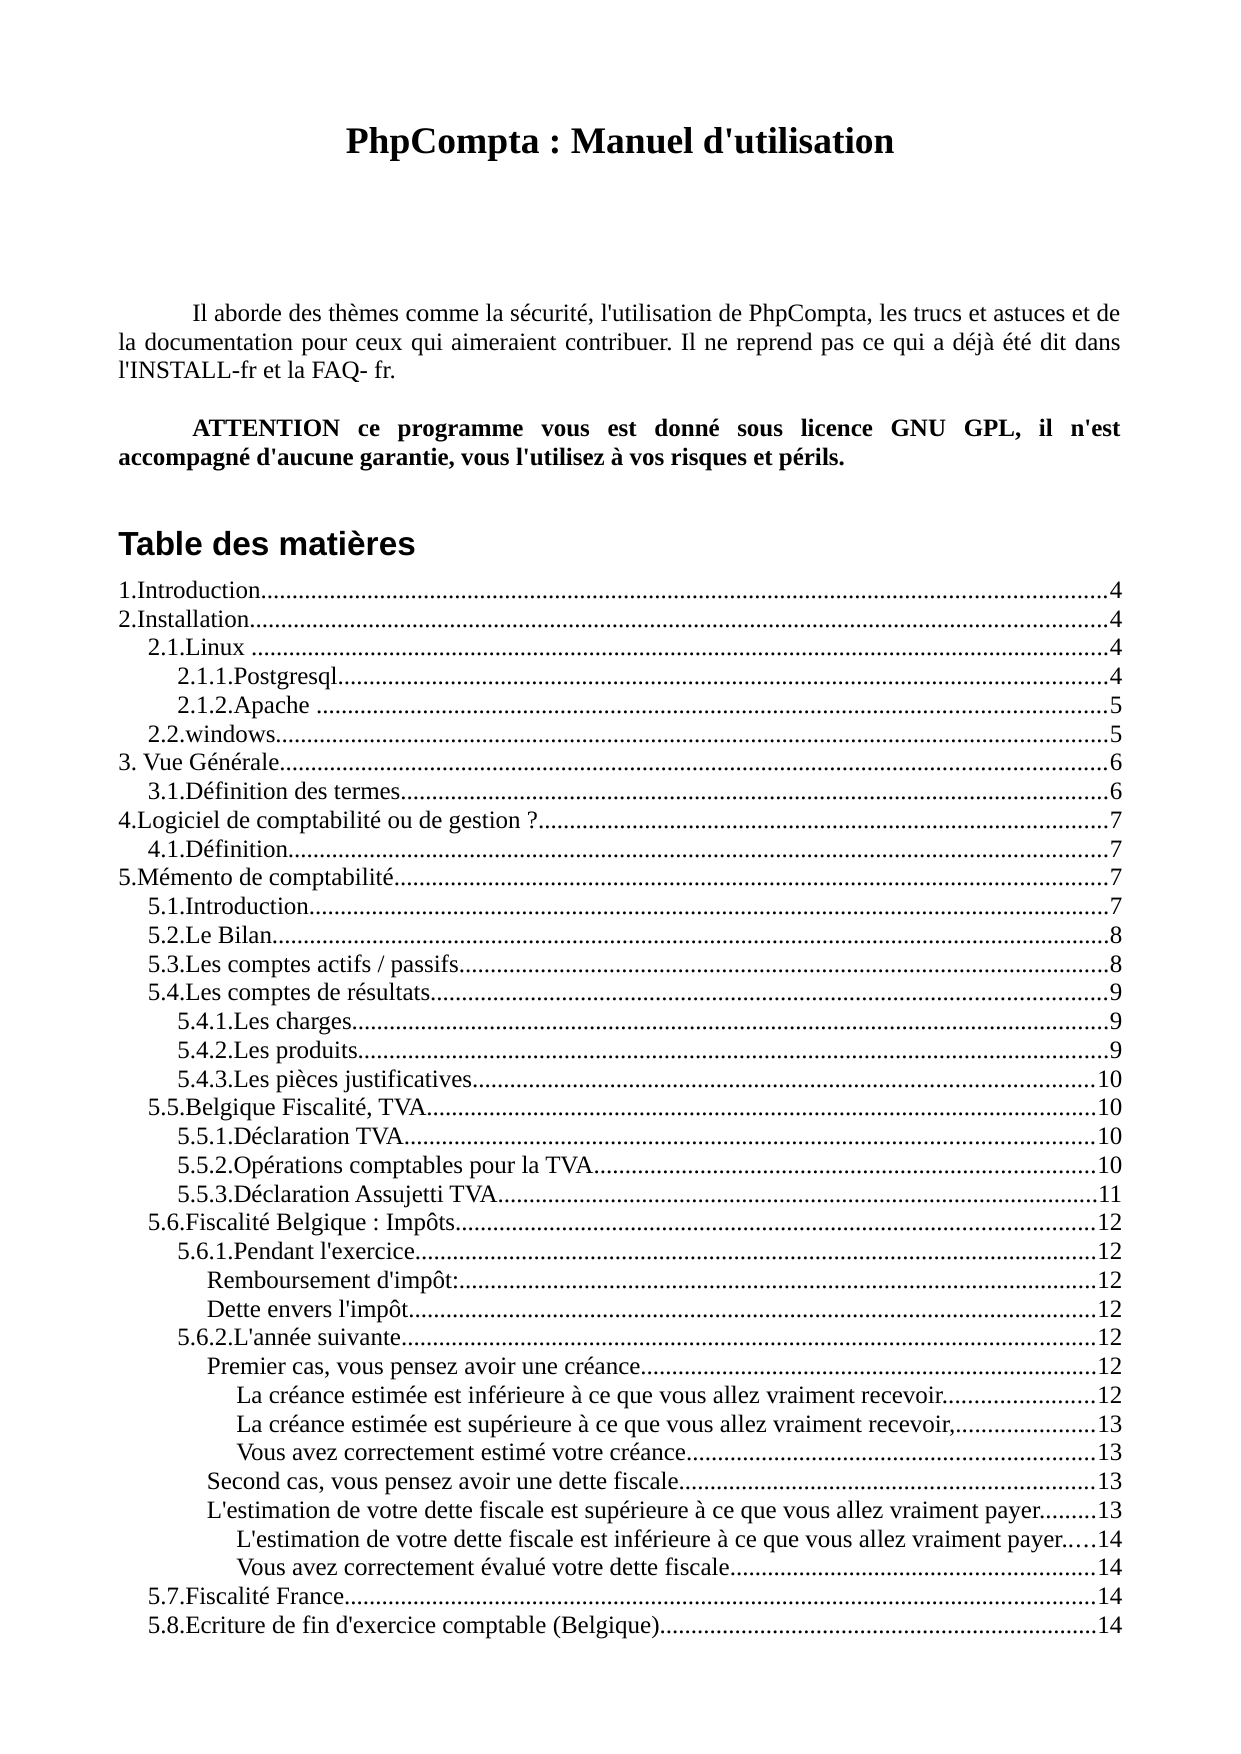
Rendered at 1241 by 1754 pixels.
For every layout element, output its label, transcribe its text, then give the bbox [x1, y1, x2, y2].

text 5.8.Ecriture de fin d'exercice comptable (Belgique) 14 [148, 1610, 1122, 1639]
text 4.Logiciel de comptabilité ou de gestion ? 7 [118, 805, 1122, 834]
text 5.3.Les comptes actifs / passifs 8 [148, 949, 1122, 977]
text Vous avez correctement estimé votre créance. 13 [236, 1437, 1122, 1466]
text 5.6.2.L'année suivante 12 [177, 1322, 1122, 1351]
text 5.Mémento de comptabilité 7 [118, 862, 1122, 891]
text La créance estimée est inférieure à ce que vous allez vraiment recevoir. 12 [236, 1380, 1122, 1409]
text 5.6.1.Pendant l'exercice 12 [177, 1236, 1122, 1265]
text Vous avez correctement évalué votre dette fiscale. 14 [236, 1552, 1122, 1581]
text 5.5.3.Déclaration Assujetti TVA 11 [177, 1179, 1122, 1207]
text 5.5.Belgique Fiscalité, TVA 10 [148, 1092, 1122, 1121]
text 5.4.Les comptes de résultats 9 [148, 977, 1122, 1006]
text ATTENTION ce programme vous est donné sous licence GNU GPL, il n'est accompagné d'aucune garantie, vous l'utilisez à vos risques et périls. [118, 413, 1122, 470]
text 1.Introduction 4 [118, 575, 1122, 604]
text 5.5.2.Opérations comptables pour la TVA 10 [177, 1150, 1122, 1179]
text 5.5.1.Déclaration TVA 10 [177, 1121, 1122, 1150]
text Remboursement d'impôt: 12 [207, 1265, 1122, 1294]
text L'estimation de votre dette fiscale est inférieure à ce que vous allez vraiment payer. 14 [236, 1524, 1122, 1552]
text 4.1.Définition 7 [148, 834, 1122, 862]
text L'estimation de votre dette fiscale est supérieure à ce que vous allez vraiment payer. 13 [207, 1495, 1122, 1524]
text Premier cas, vous pensez avoir une créance. 12 [207, 1351, 1122, 1380]
text Second cas, vous pensez avoir une dette fiscale 13 [207, 1466, 1122, 1495]
text La créance estimée est supérieure à ce que vous allez vraiment recevoir, 13 [236, 1409, 1122, 1437]
text 5.7.Fiscalité France 14 [148, 1581, 1122, 1610]
text 2.2.windows 5 [148, 719, 1122, 747]
text 3. Vue Générale 6 [118, 747, 1122, 776]
title PhpCompta : Manuel d'utilisation [118, 118, 1122, 161]
subtitle Table des matières [118, 524, 1122, 562]
text 3.1.Définition des termes 6 [148, 776, 1122, 805]
text 2.Installation 4 [118, 604, 1122, 632]
text 5.1.Introduction 7 [148, 891, 1122, 920]
text 5.6.Fiscalité Belgique : Impôts 12 [148, 1207, 1122, 1236]
text 2.1.1.Postgresql 4 [177, 661, 1122, 690]
text Dette envers l'impôt 12 [207, 1294, 1122, 1322]
text 2.1.Linux 4 [148, 632, 1122, 661]
text 5.4.1.Les charges 9 [177, 1006, 1122, 1035]
text 5.2.Le Bilan 8 [148, 920, 1122, 949]
text 5.4.2.Les produits 9 [177, 1035, 1122, 1064]
text 5.4.3.Les pièces justificatives 10 [177, 1064, 1122, 1092]
text Il aborde des thèmes comme la sécurité, l'utilisation de PhpCompta, les trucs et astuces et de la documentation pour ceux qui aimeraient contribuer. Il ne reprend pas ce qui a déjà été dit dans l'INSTALL-fr et la FAQ- fr. [118, 298, 1122, 384]
text 2.1.2.Apache 5 [177, 690, 1122, 719]
